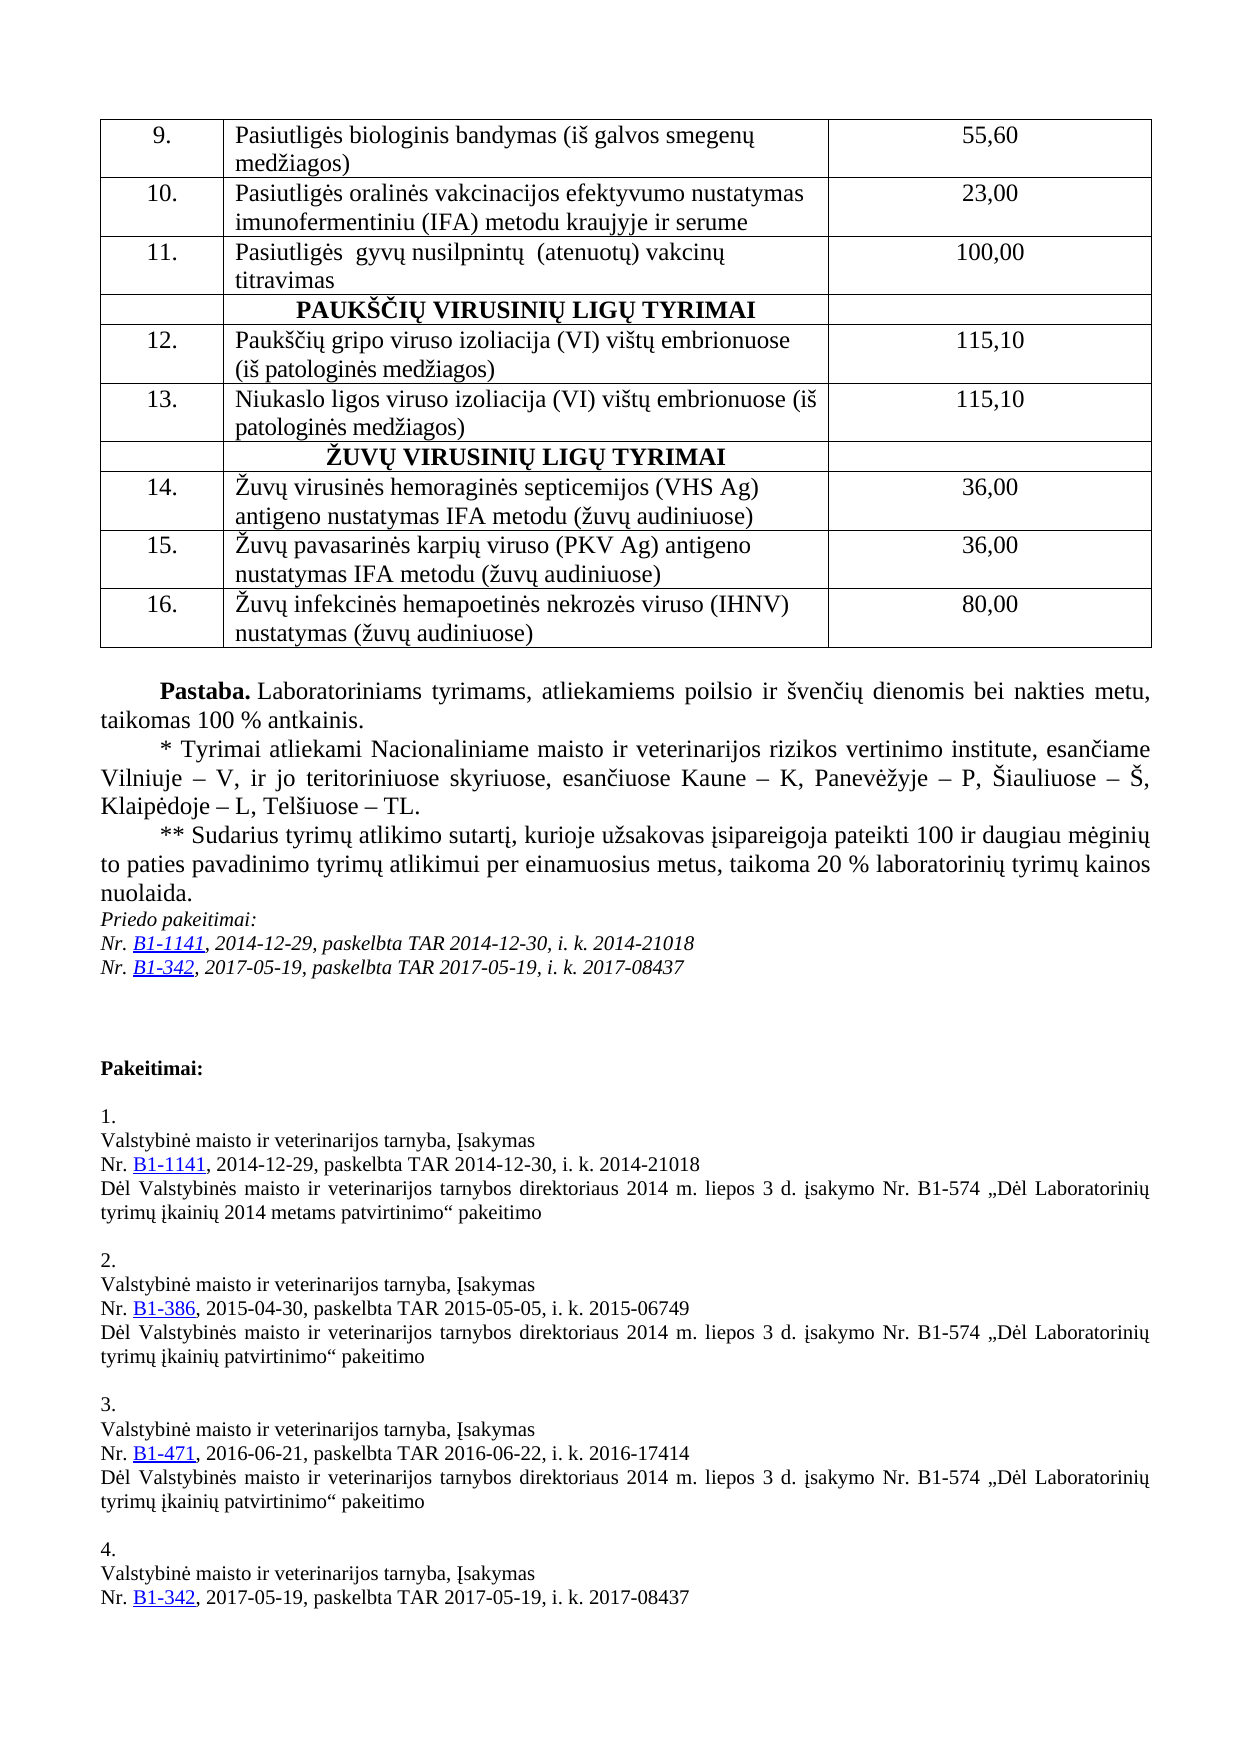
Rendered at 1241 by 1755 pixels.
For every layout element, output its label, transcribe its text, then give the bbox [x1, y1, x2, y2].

text Pakeitimai: [100, 1056, 1152, 1079]
text Dėl Valstybinės maisto ir veterinarijos tarnybos direktoriaus 2014 m. liepos 3 d. įsakymo Nr. B1-574 „Dėl Laboratorinių tyrimų įkainių patvirtinimo“ pakeitimo [100, 1464, 1152, 1513]
table_cell 36,00 [829, 531, 1151, 588]
table_cell Pasiutligės oralinės vakcinacijos efektyvumo nustatymas imunofermentiniu (IFA) metodu kraujyje ir serume [224, 178, 828, 236]
table_cell Niukaslo ligos viruso izoliacija (VI) vištų embrionuose (iš patologinės medžiagos) [224, 384, 828, 441]
table_cell 80,00 [829, 589, 1151, 647]
table_cell 14. [101, 472, 223, 529]
table_cell Paukščių gripo viruso izoliacija (VI) vištų embrionuose (iš patologinės medžiagos) [224, 325, 828, 383]
text ** Sudarius tyrimų atlikimo sutartį, kurioje užsakovas įsipareigoja pateikti 100 ir daugiau mėginių to paties pavadinimo tyrimų atlikimui per einamuosius metus, taikoma 20 % laboratorinių tyrimų kainos nuolaida. [100, 820, 1152, 906]
table_cell [829, 442, 1151, 471]
table_cell 10. [101, 178, 223, 236]
text Dėl Valstybinės maisto ir veterinarijos tarnybos direktoriaus 2014 m. liepos 3 d. įsakymo Nr. B1-574 „Dėl Laboratorinių tyrimų įkainių patvirtinimo“ pakeitimo [100, 1320, 1152, 1368]
text Pastaba. Laboratoriniams tyrimams, atliekamiems poilsio ir švenčių dienomis bei nakties metu, taikomas 100 % antkainis. [100, 676, 1152, 734]
text Nr. B1-1141, 2014-12-29, paskelbta TAR 2014-12-30, i. k. 2014-21018 [100, 1152, 1152, 1176]
text Nr. B1-471, 2016-06-21, paskelbta TAR 2016-06-22, i. k. 2016-17414 [100, 1441, 1152, 1464]
table_cell [101, 295, 223, 324]
table_cell PAUKŠČIŲ VIRUSINIŲ LIGŲ TYRIMAI [224, 295, 828, 324]
table_cell 16. [101, 589, 223, 647]
table_cell Žuvų pavasarinės karpių viruso (PKV Ag) antigeno nustatymas IFA metodu (žuvų audiniuose) [224, 531, 828, 588]
text Nr. B1-342, 2017-05-19, paskelbta TAR 2017-05-19, i. k. 2017-08437 [100, 1585, 1152, 1609]
table_cell ŽUVŲ VIRUSINIŲ LIGŲ TYRIMAI [224, 442, 828, 471]
text Nr. B1-1141, 2014-12-29, paskelbta TAR 2014-12-30, i. k. 2014-21018 [100, 931, 1152, 954]
table_cell 115,10 [829, 384, 1151, 441]
table_cell Pasiutligės biologinis bandymas (iš galvos smegenų medžiagos) [224, 120, 828, 177]
table_cell 13. [101, 384, 223, 441]
text 4. [100, 1537, 1152, 1561]
table_cell [829, 295, 1151, 324]
table_cell Žuvų infekcinės hemapoetinės nekrozės viruso (IHNV) nustatymas (žuvų audiniuose) [224, 589, 828, 647]
table_cell [101, 442, 223, 471]
table_cell 12. [101, 325, 223, 383]
text Dėl Valstybinės maisto ir veterinarijos tarnybos direktoriaus 2014 m. liepos 3 d. įsakymo Nr. B1-574 „Dėl Laboratorinių tyrimų įkainių 2014 metams patvirtinimo“ pakeitimo [100, 1176, 1152, 1224]
text Nr. B1-342, 2017-05-19, paskelbta TAR 2017-05-19, i. k. 2017-08437 [100, 954, 1152, 979]
table_cell Žuvų virusinės hemoraginės septicemijos (VHS Ag) antigeno nustatymas IFA metodu (žuvų audiniuose) [224, 472, 828, 529]
table_cell 115,10 [829, 325, 1151, 383]
table_cell 23,00 [829, 178, 1151, 236]
table_cell 55,60 [829, 120, 1151, 177]
text Valstybinė maisto ir veterinarijos tarnyba, Įsakymas [100, 1416, 1152, 1441]
table_cell Pasiutligės gyvų nusilpnintų (atenuotų) vakcinų titravimas [224, 237, 828, 294]
text Valstybinė maisto ir veterinarijos tarnyba, Įsakymas [100, 1272, 1152, 1296]
table_cell 36,00 [829, 472, 1151, 529]
text * Tyrimai atliekami Nacionaliniame maisto ir veterinarijos rizikos vertinimo institute, esančiame Vilniuje – V, ir jo teritoriniuose skyriuose, esančiuose Kaune – K, Panevėžyje – P, Šiauliuose – Š, Klaipėdoje – L, Telšiuose – TL. [100, 734, 1152, 820]
table_cell 100,00 [829, 237, 1151, 294]
table_cell 15. [101, 531, 223, 588]
table_cell 11. [101, 237, 223, 294]
table_cell 9. [101, 120, 223, 177]
text Priedo pakeitimai: [100, 906, 1152, 931]
text 3. [100, 1392, 1152, 1416]
text Valstybinė maisto ir veterinarijos tarnyba, Įsakymas [100, 1128, 1152, 1152]
text Nr. B1-386, 2015-04-30, paskelbta TAR 2015-05-05, i. k. 2015-06749 [100, 1296, 1152, 1320]
text 1. [100, 1104, 1152, 1128]
text Valstybinė maisto ir veterinarijos tarnyba, Įsakymas [100, 1561, 1152, 1585]
text 2. [100, 1248, 1152, 1272]
